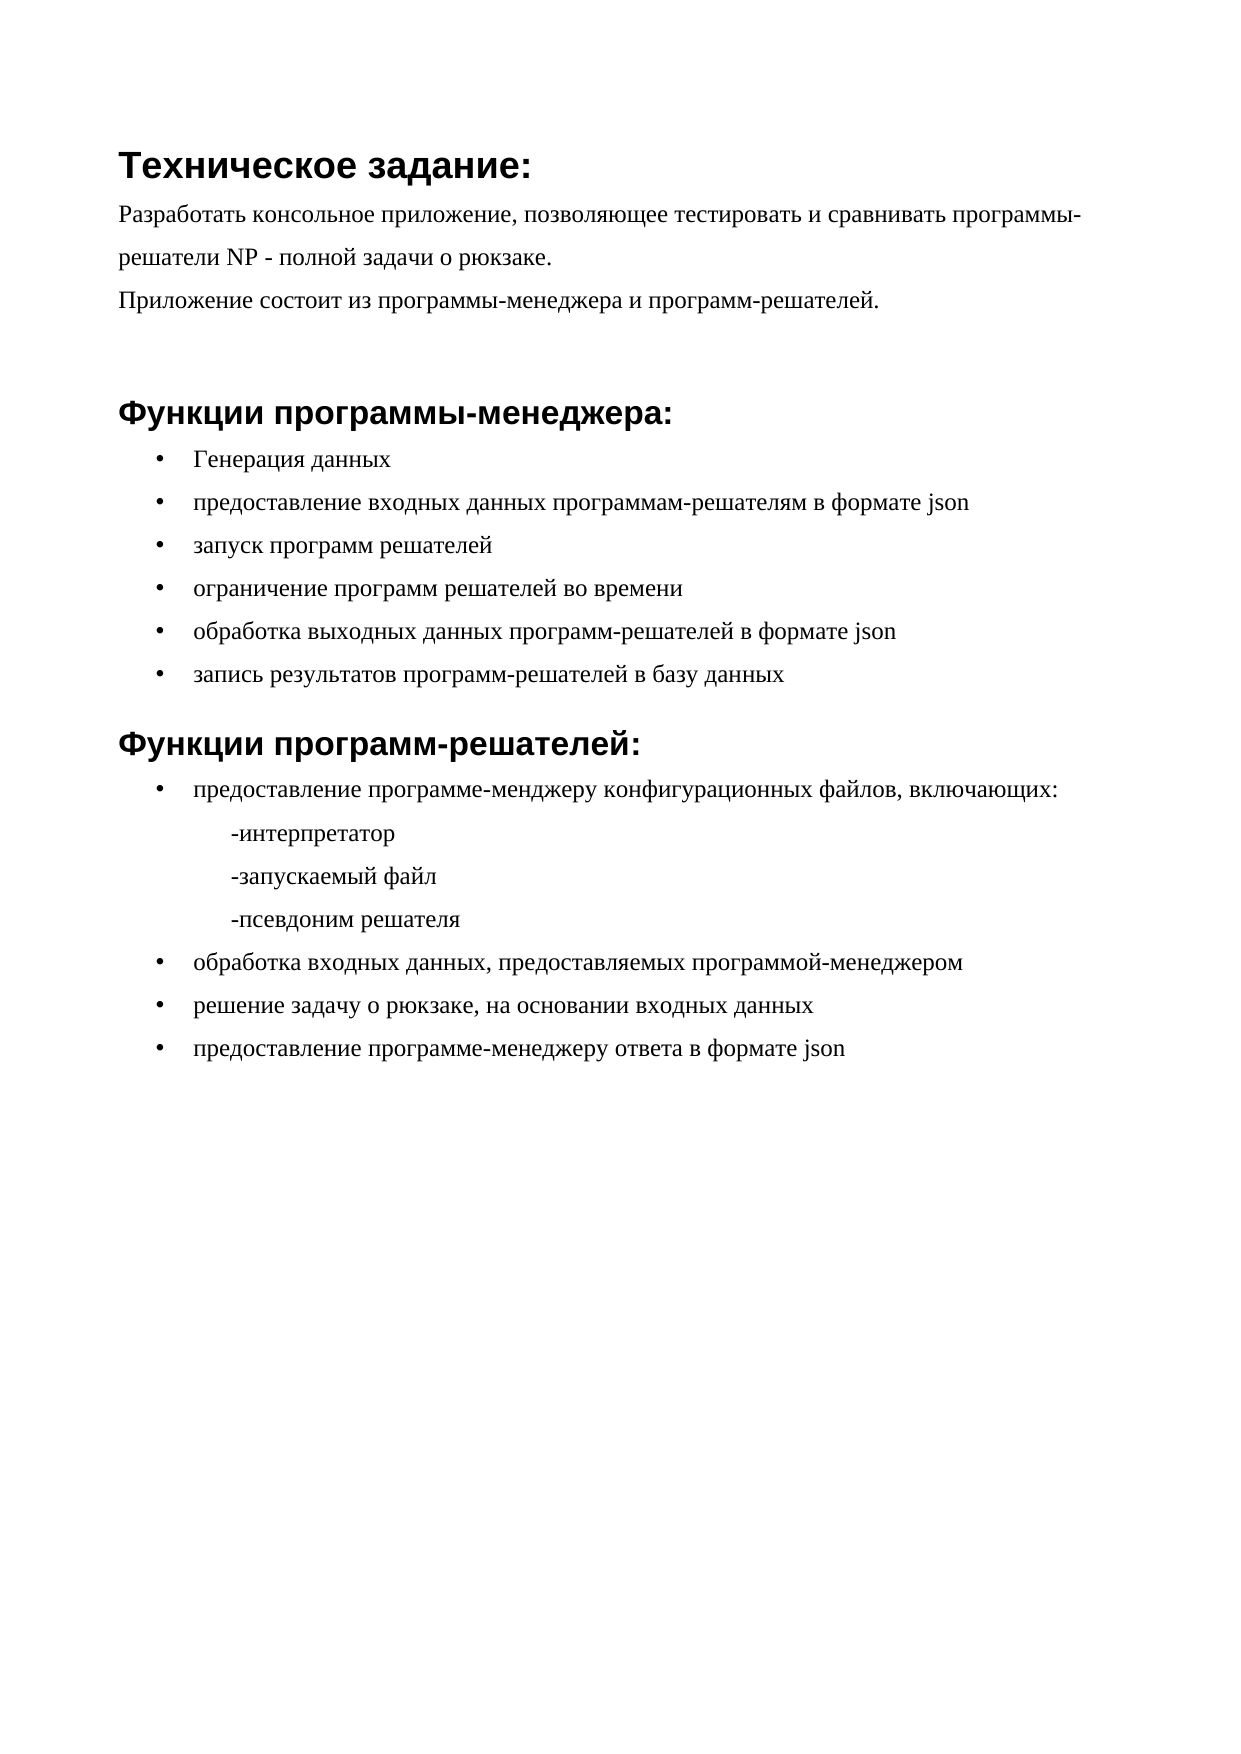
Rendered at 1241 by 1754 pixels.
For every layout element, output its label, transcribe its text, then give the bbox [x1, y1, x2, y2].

list -псевдоним решателя [193, 904, 1122, 933]
text Разработать консольное приложение, позволяющее тестировать и сравнивать программы-решатели NP - полной задачи о рюкзаке. [118, 199, 1122, 271]
subtitle Техническое задание: [118, 143, 1122, 187]
list -интерпретатор [193, 818, 1122, 846]
list предоставление входных данных программам-решателям в формате json [156, 487, 1122, 516]
list Генерация данных [156, 444, 1122, 472]
subtitle Функции программы-менеджера: [118, 393, 1122, 431]
subtitle Функции программ-решателей: [118, 723, 1122, 762]
list запуск программ решателей [156, 530, 1122, 559]
list обработка входных данных, предоставляемых программой-менеджером [156, 947, 1122, 976]
list -запускаемый файл [193, 861, 1122, 889]
text Приложение состоит из программы-менеджера и программ-решателей. [118, 286, 1122, 314]
list обработка выходных данных программ-решателей в формате json [156, 616, 1122, 645]
list ограничение программ решателей во времени [156, 573, 1122, 602]
list предоставление программе-менеджеру ответа в формате json [156, 1033, 1122, 1062]
list предоставление программе-менджеру конфигурационных файлов, включающих: [156, 774, 1122, 803]
list решение задачу о рюкзаке, на основании входных данных [156, 990, 1122, 1019]
list запись результатов программ-решателей в базу данных [156, 659, 1122, 688]
